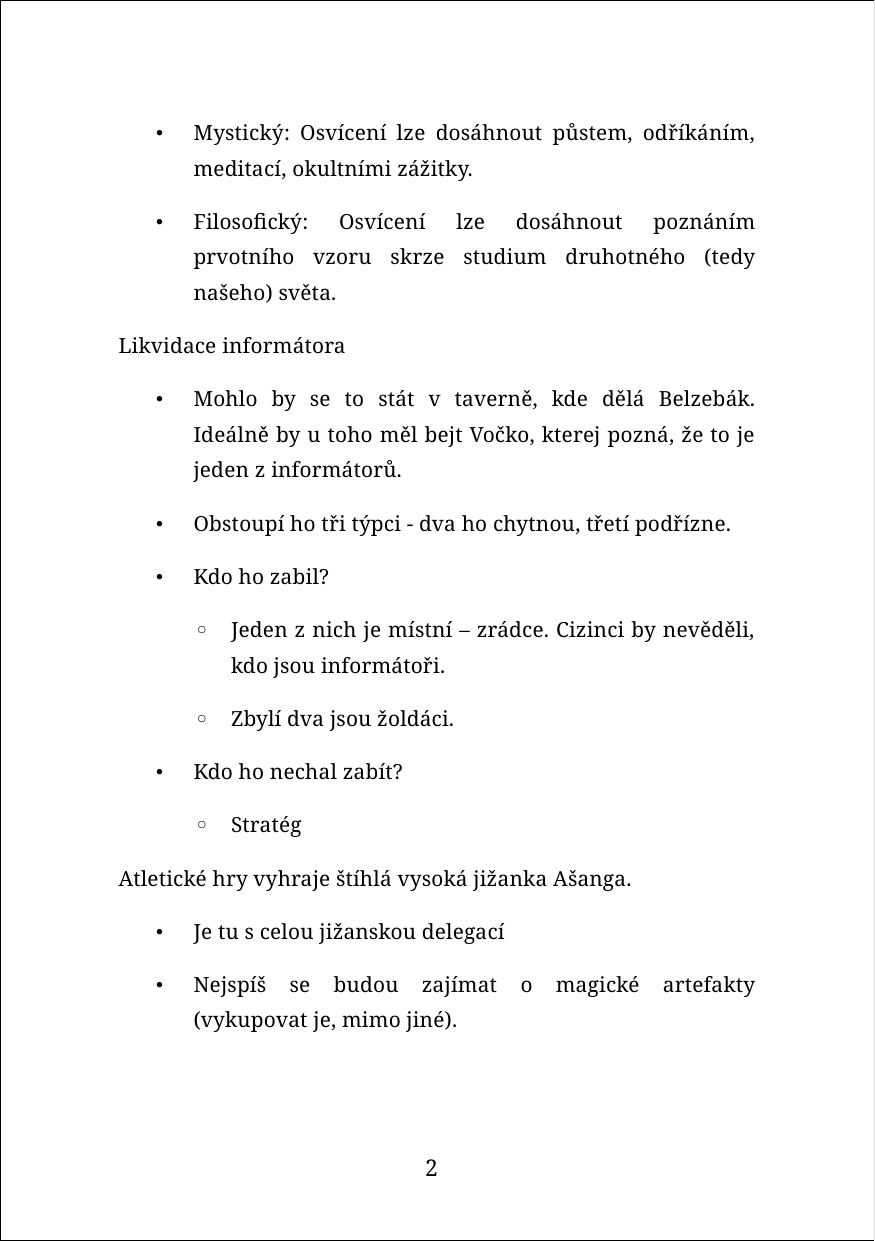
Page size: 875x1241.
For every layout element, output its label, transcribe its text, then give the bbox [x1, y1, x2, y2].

list Stratég [193, 810, 756, 839]
list Kdo ho zabil? [156, 562, 756, 590]
list Zbylí dva jsou žoldáci. [193, 704, 756, 732]
list Obstoupí ho tři týpci - dva ho chytnou, třetí podřízne. [156, 509, 756, 537]
list Je tu s celou jižanskou delegací [156, 917, 756, 945]
list Nejspíš se budou zajímat o magické artefakty (vykupovat je, mimo jiné). [156, 970, 756, 1034]
list Kdo ho nechal zabít? [156, 757, 756, 786]
text Atletické hry vyhraje štíhlá vysoká jižanka Ašanga. [118, 864, 756, 892]
list Jeden z nich je místní – zrádce. Cizinci by nevěděli, kdo jsou informátoři. [193, 615, 756, 679]
text Likvidace informátora [118, 331, 756, 360]
list Mystický: Osvícení lze dosáhnout půstem, odříkáním, meditací, okultními zážitky. [156, 118, 756, 182]
list Mohlo by se to stát v taverně, kde dělá Belzebák. Ideálně by u toho měl bejt Vočko, kterej pozná, že to je jeden z informátorů. [156, 384, 756, 484]
list Filosofický: Osvícení lze dosáhnout poznáním prvotního vzoru skrze studium druhotného (tedy našeho) světa. [156, 207, 756, 306]
